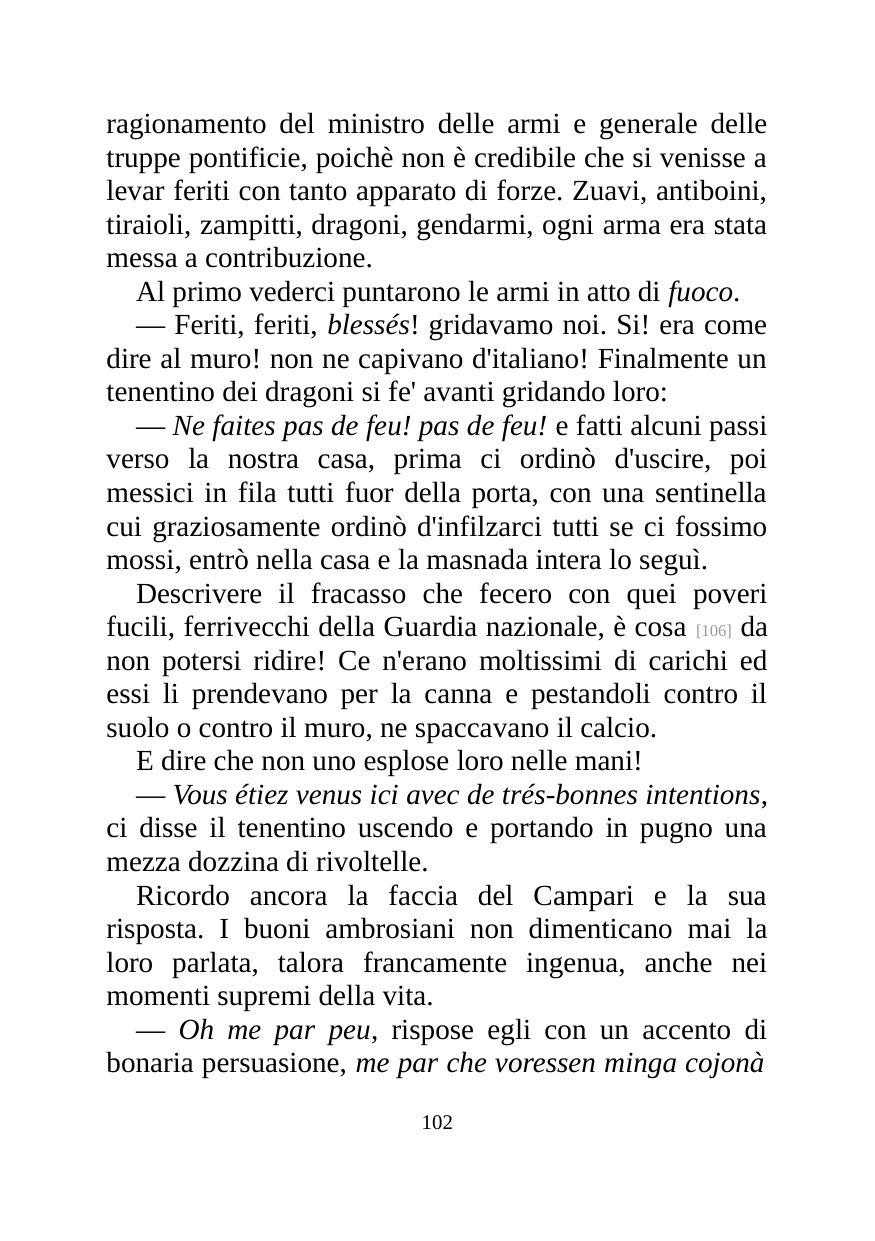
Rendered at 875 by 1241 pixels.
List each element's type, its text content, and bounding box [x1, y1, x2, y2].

text — Oh me par peu, rispose egli con un accento di bonaria persuasione, me par che voressen minga cojonà [106, 1012, 768, 1079]
text — Ne faites pas de feu! pas de feu! e fatti alcuni passi verso la nostra casa, prima ci ordinò d'uscire, poi messici in fila tutti fuor della porta, con una sentinella cui graziosamente ordinò d'infilzarci tutti se ci fossimo mossi, entrò nella casa e la masnada intera lo seguì. [106, 408, 768, 576]
text Al primo vederci puntarono le armi in atto di fuoco. [106, 274, 768, 307]
text — Feriti, feriti, blessés! gridavamo noi. Si! era come dire al muro! non ne capivano d'italiano! Finalmente un tenentino dei dragoni si fe' avanti gridando loro: [106, 307, 768, 408]
text E dire che non uno esplose loro nelle mani! [106, 743, 768, 777]
text Descrivere il fracasso che fecero con quei poveri fucili, ferrivecchi della Guardia nazionale, è cosa [106] da non potersi ridire! Ce n'erano moltissimi di carichi ed essi li prendevano per la canna e pestandoli contro il suolo o contro il muro, ne spaccavano il calcio. [106, 576, 768, 743]
text ragionamento del ministro delle armi e generale delle truppe pontificie, poichè non è credibile che si venisse a levar feriti con tanto apparato di forze. Zuavi, antiboini, tiraioli, zampitti, dragoni, gendarmi, ogni arma era stata messa a contribuzione. [106, 106, 768, 274]
text Ricordo ancora la faccia del Campari e la sua risposta. I buoni ambrosiani non dimenticano mai la loro parlata, talora francamente ingenua, anche nei momenti supremi della vita. [106, 878, 768, 1012]
text — Vous étiez venus ici avec de trés-bonnes intentions, ci disse il tenentino uscendo e portando in pugno una mezza dozzina di rivoltelle. [106, 777, 768, 878]
